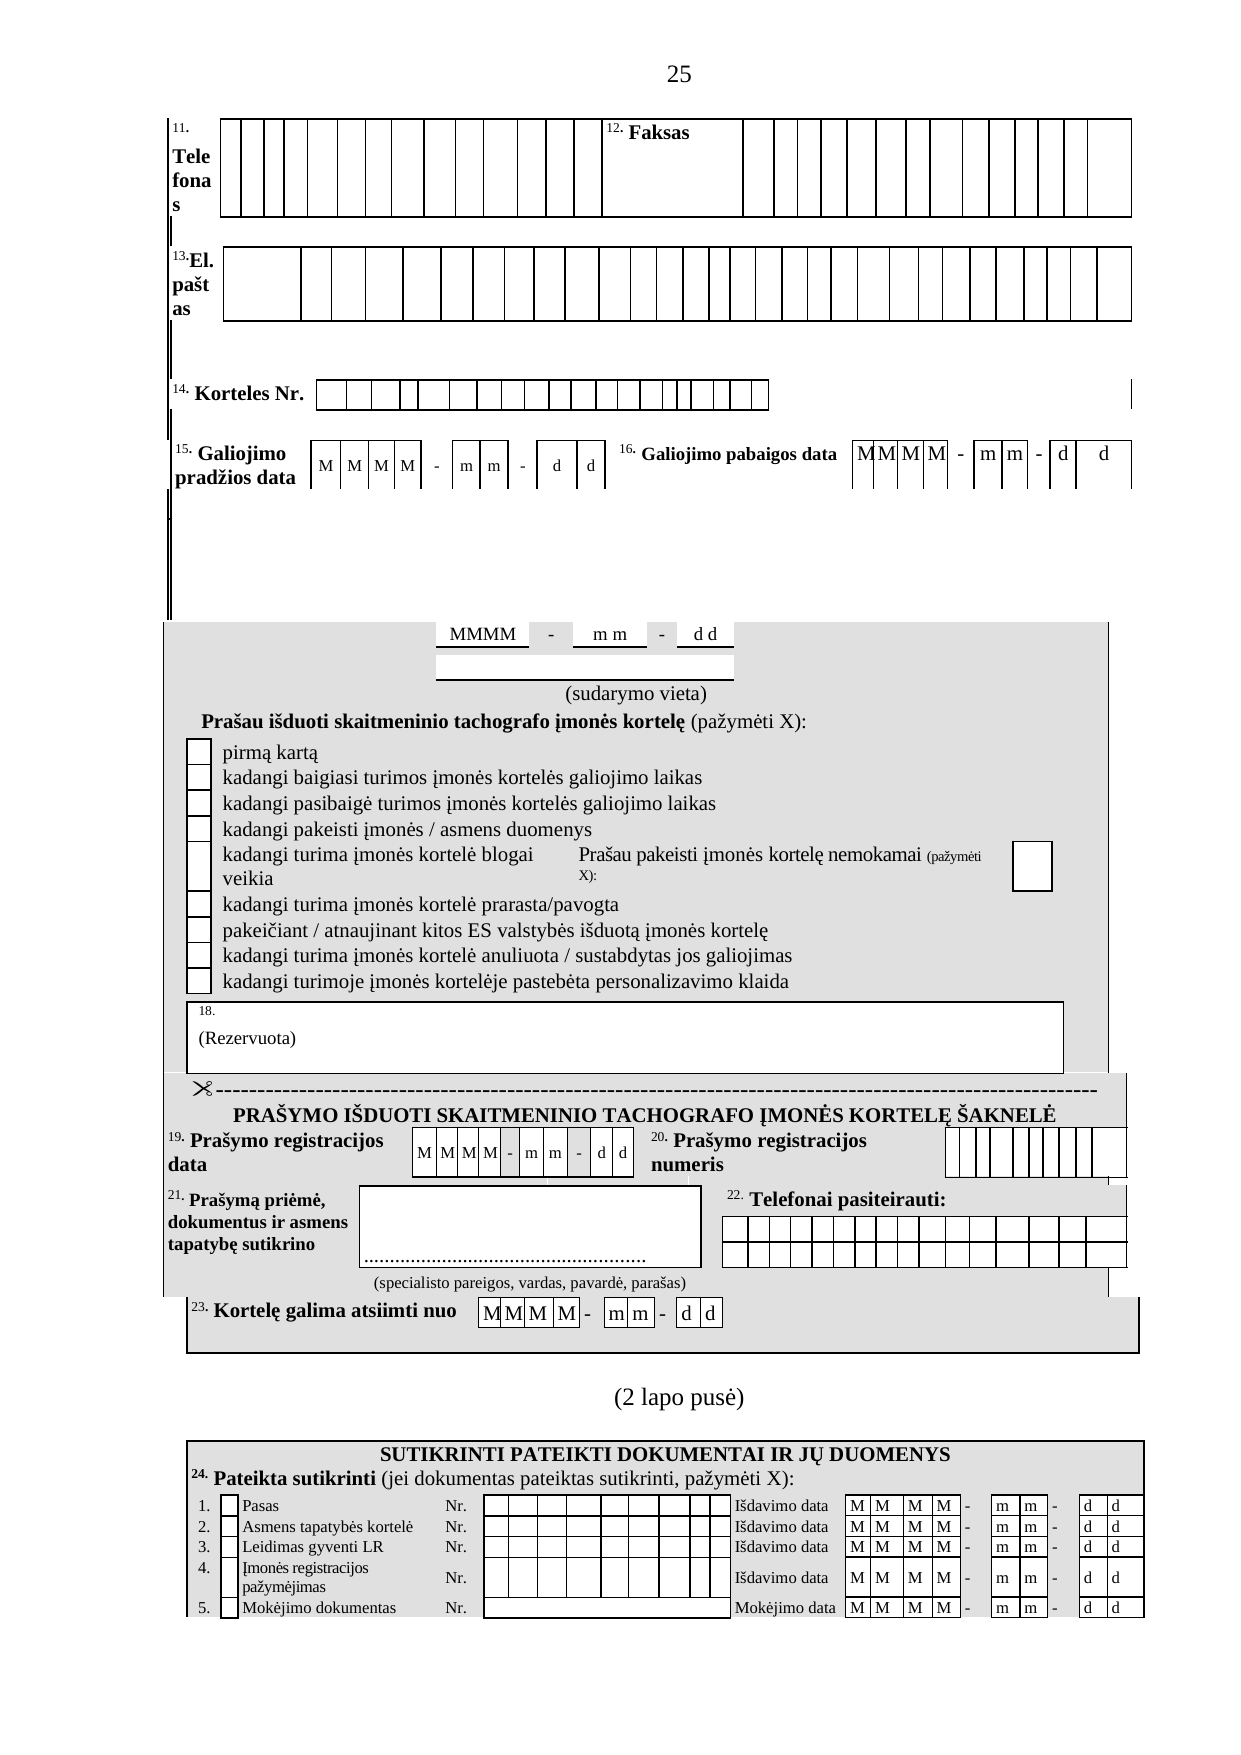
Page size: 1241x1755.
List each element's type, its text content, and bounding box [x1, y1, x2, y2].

table_cell [691, 1517, 709, 1536]
table_cell [702, 1185, 723, 1216]
table_cell [1109, 709, 1127, 738]
table_cell [567, 1517, 600, 1536]
table_cell [1127, 967, 1139, 993]
table_cell - [961, 1515, 991, 1536]
table_cell [332, 248, 365, 320]
table_cell m [1003, 441, 1027, 489]
table_cell [484, 120, 517, 216]
table_cell Išdavimo data [731, 1536, 845, 1556]
table_cell M [924, 441, 947, 489]
table_cell [502, 381, 524, 409]
table_cell [221, 120, 240, 216]
table_cell M [846, 1537, 870, 1556]
table_cell [602, 1517, 628, 1536]
table_cell 5. [188, 1596, 220, 1617]
table_cell [162, 489, 167, 518]
table_cell [678, 381, 690, 409]
table_cell [808, 248, 830, 320]
table_cell M [933, 1598, 960, 1617]
table_cell - [422, 440, 452, 489]
table_cell [655, 1327, 677, 1352]
table_cell [1109, 942, 1127, 967]
table_cell Prašau išduoti skaitmeninio tachografo įmonės kortelę (pažymėti X): [164, 709, 1108, 738]
table_cell Nr. [441, 1596, 483, 1617]
table_cell [1030, 1217, 1058, 1241]
table_cell [848, 120, 875, 216]
table_header - [647, 622, 677, 646]
table_cell Nr. [441, 1515, 483, 1536]
table_cell M [525, 1298, 553, 1327]
table_cell [1127, 841, 1139, 890]
table_cell d [701, 1298, 722, 1327]
table_cell [1109, 993, 1127, 1001]
table_cell [525, 381, 548, 409]
table_cell [478, 381, 501, 409]
table_cell [971, 248, 995, 320]
table_cell d [578, 441, 604, 489]
table_cell [505, 248, 533, 320]
table_cell [791, 1217, 811, 1241]
table_header [1109, 622, 1127, 646]
table_cell [509, 1537, 537, 1556]
table_cell M [933, 1516, 960, 1536]
table_cell Nr. [441, 1494, 483, 1515]
table_cell 2. [188, 1515, 220, 1536]
table_cell [538, 1558, 566, 1596]
table_cell [692, 381, 713, 409]
table_cell [602, 1496, 628, 1515]
table_header [164, 622, 436, 646]
table_cell [877, 120, 905, 216]
table_cell [1044, 1128, 1058, 1176]
table_cell [691, 1537, 709, 1556]
table_cell M [312, 441, 340, 489]
table_cell [711, 1558, 730, 1596]
table_cell M [898, 441, 923, 489]
table_header [734, 622, 1108, 646]
table_cell [970, 1217, 995, 1241]
table_cell [834, 1217, 854, 1241]
table_cell [567, 1496, 600, 1515]
table_cell [629, 1558, 658, 1596]
table_cell [597, 381, 617, 409]
table_cell Mokėjimo dokumentas [239, 1596, 441, 1617]
table_cell [822, 120, 846, 216]
table_cell [1030, 1128, 1042, 1176]
table_cell d [1077, 441, 1131, 489]
table_cell [162, 350, 167, 379]
table_cell [1098, 248, 1131, 320]
table_cell Įmonės registracijos pažymėjimas [239, 1556, 441, 1596]
table_cell [474, 248, 504, 320]
table_cell [164, 916, 186, 942]
table_cell [1060, 1217, 1085, 1241]
table_cell [222, 1496, 237, 1515]
table_cell - [961, 1556, 991, 1596]
table_cell [748, 1268, 1108, 1297]
table_cell M [904, 1496, 932, 1515]
table_header [1127, 622, 1139, 646]
table_cell [1060, 1243, 1085, 1267]
table_cell m [481, 441, 507, 489]
table_cell [1065, 120, 1087, 216]
table_cell [181, 1494, 186, 1515]
table_cell [723, 1217, 747, 1241]
table_cell [907, 120, 929, 216]
table_cell M [846, 1598, 870, 1617]
table_cell [164, 942, 186, 967]
table_cell [1109, 789, 1127, 815]
table_cell [813, 1217, 833, 1241]
table_cell [450, 381, 476, 409]
table_cell [566, 248, 598, 320]
table_cell M [871, 1496, 903, 1515]
table_cell [419, 381, 449, 409]
table_cell [977, 1128, 989, 1176]
table_cell 24. Pateikta sutikrinti (jei dokumentas pateiktas sutikrinti, pažymėti X): [188, 1466, 1143, 1494]
table_cell [702, 1216, 722, 1241]
table_cell [425, 120, 455, 216]
table_cell [479, 1328, 500, 1352]
table_cell [629, 1537, 658, 1556]
table_cell [734, 655, 1108, 679]
table_cell M [904, 1558, 932, 1596]
table_cell [188, 842, 210, 890]
table_cell [606, 440, 615, 489]
table_cell [749, 1217, 769, 1241]
table_cell [538, 1537, 566, 1556]
table_cell [1127, 1185, 1139, 1216]
table_cell [663, 381, 676, 409]
table_cell [162, 518, 167, 620]
table_cell [181, 1466, 186, 1494]
table_cell [1039, 120, 1063, 216]
table_cell [164, 646, 436, 655]
table_cell [1109, 815, 1127, 841]
table_cell [456, 120, 483, 216]
table_cell 16. Galiojimo pabaigos data [615, 440, 852, 489]
table_cell [734, 993, 1108, 1001]
table_cell [1127, 646, 1139, 655]
table_cell [660, 1558, 689, 1596]
table_cell Prašau pakeisti įmonės kortelę nemokamai (pažymėti X): [567, 841, 1012, 890]
table_cell [436, 993, 529, 1001]
table_cell [164, 764, 186, 789]
table_cell kadangi turimoje įmonės kortelėje pastebėta personalizavimo klaida [212, 967, 1108, 993]
table_cell d [1108, 1516, 1143, 1536]
table_cell [222, 1598, 237, 1617]
table_cell [1127, 942, 1139, 967]
table_cell [1127, 815, 1139, 841]
table_cell [1048, 248, 1070, 320]
table_cell [188, 817, 210, 841]
table_cell [553, 1328, 580, 1352]
table_cell [723, 1327, 1138, 1352]
table_cell [677, 993, 734, 1001]
table_cell [898, 1217, 918, 1241]
table_cell [518, 120, 545, 216]
table_cell d [1051, 441, 1075, 489]
table_cell m [1021, 1537, 1047, 1556]
table_cell [990, 120, 1014, 216]
table_cell [529, 646, 677, 655]
table_cell [997, 248, 1023, 320]
table_cell [1030, 1243, 1058, 1267]
table_cell [628, 1328, 655, 1352]
table_cell M [846, 1558, 870, 1596]
table_cell M [871, 1598, 903, 1617]
table_cell 23. Kortelę galima atsiimti nuo [188, 1297, 478, 1327]
table_cell [164, 841, 186, 890]
table_cell 11. Telefonas [169, 118, 220, 216]
table_cell - [501, 1128, 519, 1176]
table_cell M [413, 1128, 436, 1176]
table_cell M [853, 441, 873, 489]
table_cell [970, 1243, 995, 1267]
table_cell [500, 1328, 524, 1352]
table_cell kadangi pasibaigė turimos įmonės kortelės galiojimo laikas [212, 789, 1108, 815]
table_cell [677, 648, 734, 655]
table_cell [997, 1243, 1028, 1267]
table_cell [770, 1243, 790, 1267]
table_cell [858, 248, 889, 320]
table_cell [769, 379, 1131, 409]
table_cell [734, 646, 1108, 655]
table_cell 21. Prašymą priėmė, dokumentus ir asmens tapatybę sutikrino [164, 1185, 359, 1267]
table_cell 13.El. paštas [169, 246, 223, 320]
table_header [181, 1440, 186, 1466]
table_cell m [453, 441, 479, 489]
table_cell - [961, 1494, 991, 1515]
table_cell [1127, 1267, 1139, 1297]
table_cell [604, 1328, 628, 1352]
table_cell [181, 1596, 186, 1617]
table_cell M [395, 441, 420, 489]
table_cell [1071, 248, 1096, 320]
table_cell [920, 1217, 945, 1241]
table_cell Išdavimo data [731, 1515, 845, 1536]
table_cell [991, 1128, 1012, 1176]
table_cell m [605, 1298, 627, 1327]
table_cell [1109, 1001, 1127, 1072]
table_cell Mokėjimo data [731, 1596, 845, 1617]
table_cell M [846, 1516, 870, 1536]
table_cell [691, 1558, 709, 1596]
table_cell [1127, 679, 1139, 709]
table_cell [188, 1327, 479, 1352]
table_cell [524, 1328, 553, 1352]
table_cell [1127, 1073, 1139, 1103]
table_cell - [568, 1128, 590, 1176]
table_cell - [1048, 1556, 1079, 1596]
table_cell [1127, 1127, 1139, 1176]
table_cell [224, 248, 300, 320]
table_cell [783, 248, 807, 320]
table_cell M [479, 1128, 500, 1176]
table_cell [1109, 1268, 1127, 1297]
table_cell [1053, 841, 1108, 890]
table_cell M [933, 1496, 960, 1515]
table_cell [1127, 738, 1139, 764]
table_cell [856, 1217, 875, 1241]
table_cell [960, 1128, 975, 1176]
table_cell [1060, 1128, 1075, 1176]
table_cell [1077, 1128, 1091, 1176]
table_cell - [1048, 1515, 1079, 1536]
table_cell m [975, 441, 1001, 489]
table_cell [1109, 841, 1127, 890]
table_cell - [961, 1536, 991, 1556]
table_cell [963, 120, 988, 216]
table_cell [749, 1243, 769, 1267]
table_cell [856, 1243, 875, 1267]
table_cell [657, 248, 682, 320]
table_cell d [1080, 1537, 1107, 1556]
table_cell [164, 815, 186, 841]
table_cell (sudarymo vieta) [164, 679, 1108, 709]
table_cell [485, 1496, 508, 1515]
table_cell [660, 1496, 689, 1515]
table_cell M [904, 1516, 932, 1536]
table_cell [450, 1178, 547, 1185]
table_cell [580, 1327, 604, 1352]
table_cell [931, 120, 962, 216]
table_cell [701, 1328, 723, 1352]
table_cell M [933, 1558, 960, 1596]
table_cell [1109, 764, 1127, 789]
table_cell [877, 1217, 897, 1241]
table_cell [702, 1241, 722, 1267]
table_cell [1127, 789, 1139, 815]
table_cell d [1108, 1537, 1143, 1556]
table_cell M [871, 1516, 903, 1536]
table_cell [1109, 916, 1127, 942]
table_cell [372, 381, 399, 409]
table_cell M [871, 1558, 903, 1596]
table_cell [162, 216, 167, 246]
table_cell [898, 1243, 918, 1267]
table_cell 19. Prašymo registracijos data [164, 1127, 412, 1176]
table_cell [1109, 967, 1127, 993]
table_cell d [1080, 1516, 1107, 1536]
table_cell [1014, 842, 1051, 890]
table_cell [162, 320, 167, 350]
table_cell - [1048, 1536, 1079, 1556]
table_cell [442, 248, 472, 320]
table_cell M [871, 1537, 903, 1556]
table_cell [509, 1496, 537, 1515]
table_cell [188, 943, 210, 967]
table_cell [1127, 890, 1139, 916]
table_cell [832, 248, 857, 320]
table_cell m [992, 1537, 1019, 1556]
table_cell m [1021, 1496, 1047, 1515]
table_cell d [613, 1128, 633, 1176]
table_cell 3. [188, 1536, 220, 1556]
table_cell [689, 1176, 748, 1185]
table_cell [308, 120, 337, 216]
table_cell [317, 381, 346, 409]
table_cell Leidimas gyventi LR [239, 1536, 441, 1556]
table_cell [1109, 1178, 1127, 1185]
table_cell [242, 120, 263, 216]
table_cell [181, 1556, 186, 1596]
table_cell [1109, 738, 1127, 764]
table_cell [222, 1537, 237, 1556]
table_cell [164, 993, 436, 1001]
table_cell m [520, 1128, 543, 1176]
table_cell m [992, 1516, 1019, 1536]
table_cell Asmens tapatybės kortelė [239, 1515, 441, 1536]
table_cell [285, 120, 307, 216]
table_cell [164, 1267, 359, 1297]
table_cell [602, 1537, 628, 1556]
table_cell Nr. [441, 1536, 483, 1556]
table_cell [188, 791, 210, 815]
table_header SUTIKRINTI PATEIKTI DOKUMENTAI IR JŲ DUOMENYS [188, 1442, 1143, 1466]
table_cell Išdavimo data [731, 1494, 845, 1515]
table_cell [485, 1598, 730, 1617]
table_header MMMM [436, 622, 529, 646]
table_cell [535, 248, 564, 320]
table_cell ---------------------------------------------------------------------------------------------------------- [164, 1073, 1126, 1103]
table_cell - [961, 1596, 991, 1617]
table_cell [1109, 646, 1127, 655]
table_cell [162, 440, 168, 489]
table_cell [538, 1496, 566, 1515]
table_cell [731, 381, 751, 409]
table_cell m [1021, 1558, 1047, 1596]
table_cell [164, 890, 186, 916]
table_cell [731, 248, 755, 320]
table_cell . [360, 1187, 700, 1267]
table_cell [1087, 1243, 1126, 1267]
table_cell M [341, 441, 368, 489]
table_cell d [1080, 1598, 1107, 1617]
table_cell 14. Korteles Nr. [169, 379, 316, 409]
table_cell [714, 381, 729, 409]
table_cell [547, 120, 573, 216]
table_cell M [933, 1537, 960, 1556]
table_cell m [1021, 1516, 1047, 1536]
table_cell [567, 1537, 600, 1556]
table_cell [222, 1558, 237, 1596]
table_cell [265, 120, 283, 216]
table_cell [1064, 1001, 1108, 1072]
table_cell m [992, 1496, 1019, 1515]
table_cell [188, 765, 210, 789]
table_cell kadangi turima įmonės kortelė prarasta/pavogta [212, 890, 1108, 916]
table_cell [775, 120, 797, 216]
table_cell [1127, 916, 1139, 942]
table_cell [162, 118, 167, 216]
table_cell [1127, 1001, 1139, 1072]
table_cell [1109, 655, 1127, 679]
table_cell [1127, 764, 1139, 789]
table_cell [770, 1217, 790, 1241]
table_cell [723, 1297, 1138, 1327]
table_cell [1088, 120, 1131, 216]
table_cell [164, 1176, 450, 1185]
table_cell [509, 1517, 537, 1536]
table_cell [618, 381, 639, 409]
table_cell [162, 246, 167, 320]
table_cell m [992, 1598, 1019, 1617]
table_cell [813, 1243, 833, 1267]
table_cell M [479, 1298, 500, 1327]
table_cell d [677, 1298, 700, 1327]
table_cell [366, 120, 391, 216]
table_cell [188, 740, 210, 764]
table_cell [436, 655, 734, 679]
table_cell [1127, 1241, 1139, 1267]
table_cell d [1080, 1496, 1107, 1515]
table_cell kadangi turima įmonės kortelė anuliuota / sustabdytas jos galiojimas [212, 942, 1108, 967]
table_cell M [904, 1537, 932, 1556]
table_cell d [591, 1128, 612, 1176]
table_cell [404, 248, 440, 320]
table_header - [529, 622, 573, 646]
table_cell [550, 381, 570, 409]
table_cell [529, 993, 677, 1001]
table_cell [172, 489, 198, 518]
table_cell [338, 120, 365, 216]
table_cell 22. Telefonai pasiteirauti: [723, 1185, 1126, 1216]
table_cell kadangi baigiasi turimos įmonės kortelės galiojimo laikas [212, 764, 1108, 789]
table_cell [347, 381, 371, 409]
table_cell [164, 1001, 186, 1072]
table_cell [629, 1496, 658, 1515]
table_cell [756, 248, 781, 320]
table_cell [188, 918, 210, 942]
table_cell [946, 1128, 959, 1176]
table_cell [1127, 1216, 1139, 1241]
table_cell [946, 1217, 969, 1241]
table_cell [548, 1176, 688, 1185]
table_cell [1087, 1217, 1126, 1241]
table_cell [436, 648, 529, 655]
table_cell [1093, 1128, 1126, 1176]
table_cell [164, 1327, 186, 1352]
table_cell [162, 379, 167, 409]
table_cell [634, 1127, 647, 1176]
table_cell [1109, 679, 1127, 709]
table_cell m [544, 1128, 567, 1176]
table_cell [567, 1558, 600, 1596]
table_cell [701, 1267, 748, 1297]
table_cell [366, 248, 402, 320]
table_cell [538, 1517, 566, 1536]
table_cell 1. [188, 1494, 220, 1515]
table_cell [172, 518, 198, 620]
table_cell [684, 248, 708, 320]
table_cell M [846, 1496, 870, 1515]
table_cell kadangi pakeisti įmonės / asmens duomenys [212, 815, 1108, 841]
table_header m m [573, 622, 647, 646]
table_cell [629, 1517, 658, 1536]
table_cell [919, 248, 942, 320]
table_cell [302, 248, 331, 320]
table_cell M [874, 441, 897, 489]
table_cell - [1048, 1596, 1079, 1617]
table_cell [1016, 120, 1037, 216]
table_cell m [628, 1298, 654, 1327]
table_cell PRAŠYMO IŠDUOTI SKAITMENINIO TACHOGRAFO ĮMONĖS KORTELĘ ŠAKNELĖ [164, 1103, 1126, 1127]
table_cell [181, 1515, 186, 1536]
table_cell M [501, 1298, 524, 1327]
table_cell [1127, 1176, 1139, 1185]
table_header d d [677, 622, 734, 646]
table_cell d [1108, 1496, 1143, 1515]
table_cell Išdavimo data [731, 1556, 845, 1596]
table_cell [509, 1558, 537, 1596]
table_cell [485, 1537, 508, 1556]
table_cell [834, 1243, 854, 1267]
table_cell d [538, 441, 576, 489]
table_cell [711, 1537, 730, 1556]
table_cell [791, 1243, 811, 1267]
table_cell - [580, 1297, 604, 1327]
table_cell [752, 381, 768, 409]
table_cell M [904, 1598, 932, 1617]
table_cell [631, 248, 656, 320]
table_cell kadangi turima įmonės kortelė blogai veikia [212, 841, 567, 890]
table_cell - [509, 440, 536, 489]
table_cell Nr. [441, 1556, 483, 1596]
table_cell M [437, 1128, 457, 1176]
table_cell pirmą kartą [212, 738, 1108, 764]
table_cell pakeičiant / atnaujinant kitos ES valstybės išduotą įmonės kortelę [212, 916, 1108, 942]
table_cell Pasas [239, 1494, 441, 1515]
table_cell [485, 1517, 508, 1536]
table_cell - [1048, 1494, 1079, 1515]
table_cell [164, 738, 186, 764]
table_cell [164, 967, 186, 993]
table_cell [181, 1536, 186, 1556]
table_cell [162, 409, 167, 440]
table_cell [572, 381, 595, 409]
table_cell [1127, 709, 1139, 738]
table_cell [392, 120, 423, 216]
table_cell [798, 120, 820, 216]
table_cell - [948, 440, 973, 489]
table_cell [401, 381, 417, 409]
table_cell [711, 1496, 730, 1515]
table_cell m [992, 1558, 1019, 1596]
table_cell [164, 655, 436, 679]
table_cell 15. Galiojimo pradžios data [172, 440, 310, 489]
table_cell [723, 1243, 747, 1267]
table_cell 20. Prašymo registracijos numeris [647, 1127, 945, 1176]
table_cell - [1028, 440, 1049, 489]
table_cell [710, 248, 729, 320]
table_cell [164, 1297, 186, 1327]
table_cell M [554, 1298, 579, 1327]
table_cell [641, 381, 662, 409]
table_cell m [1021, 1598, 1047, 1617]
table_cell [691, 1496, 709, 1515]
table_cell 18. (Rezervuota) [188, 1003, 1063, 1072]
table_cell [188, 969, 210, 993]
table_cell [485, 1558, 508, 1596]
table_cell 12. Faksas [603, 120, 742, 216]
table_cell [1109, 890, 1127, 916]
table_cell [711, 1517, 730, 1536]
table_cell [164, 789, 186, 815]
table_cell [877, 1243, 897, 1267]
table_cell d [1108, 1598, 1143, 1617]
table_cell [748, 1176, 1108, 1185]
table_cell [1127, 1103, 1139, 1127]
table_cell M [458, 1128, 478, 1176]
table_cell [602, 1558, 628, 1596]
table_cell [660, 1517, 689, 1536]
table_cell [660, 1537, 689, 1556]
table_cell [997, 1217, 1028, 1241]
table_cell d [1080, 1558, 1107, 1596]
table_cell [890, 248, 918, 320]
table_cell 4. [188, 1556, 220, 1596]
table_cell [222, 1517, 237, 1536]
table_cell (specialisto pareigos, vardas, pavardė, parašas) [359, 1268, 701, 1297]
text (2 lapo pusė) [177, 1382, 1181, 1411]
table_cell [575, 120, 601, 216]
table_cell [1127, 655, 1139, 679]
table_cell [677, 1328, 701, 1352]
table_cell [1127, 993, 1139, 1001]
table_cell [946, 1243, 969, 1267]
table_cell [744, 120, 773, 216]
table_cell [1014, 1128, 1028, 1176]
table_cell - [655, 1297, 676, 1327]
table_cell [1025, 248, 1046, 320]
table_cell [943, 248, 969, 320]
table_cell M [369, 441, 394, 489]
table_cell [188, 892, 210, 916]
table_cell [600, 248, 630, 320]
table_cell d [1108, 1558, 1143, 1596]
table_cell [920, 1243, 945, 1267]
